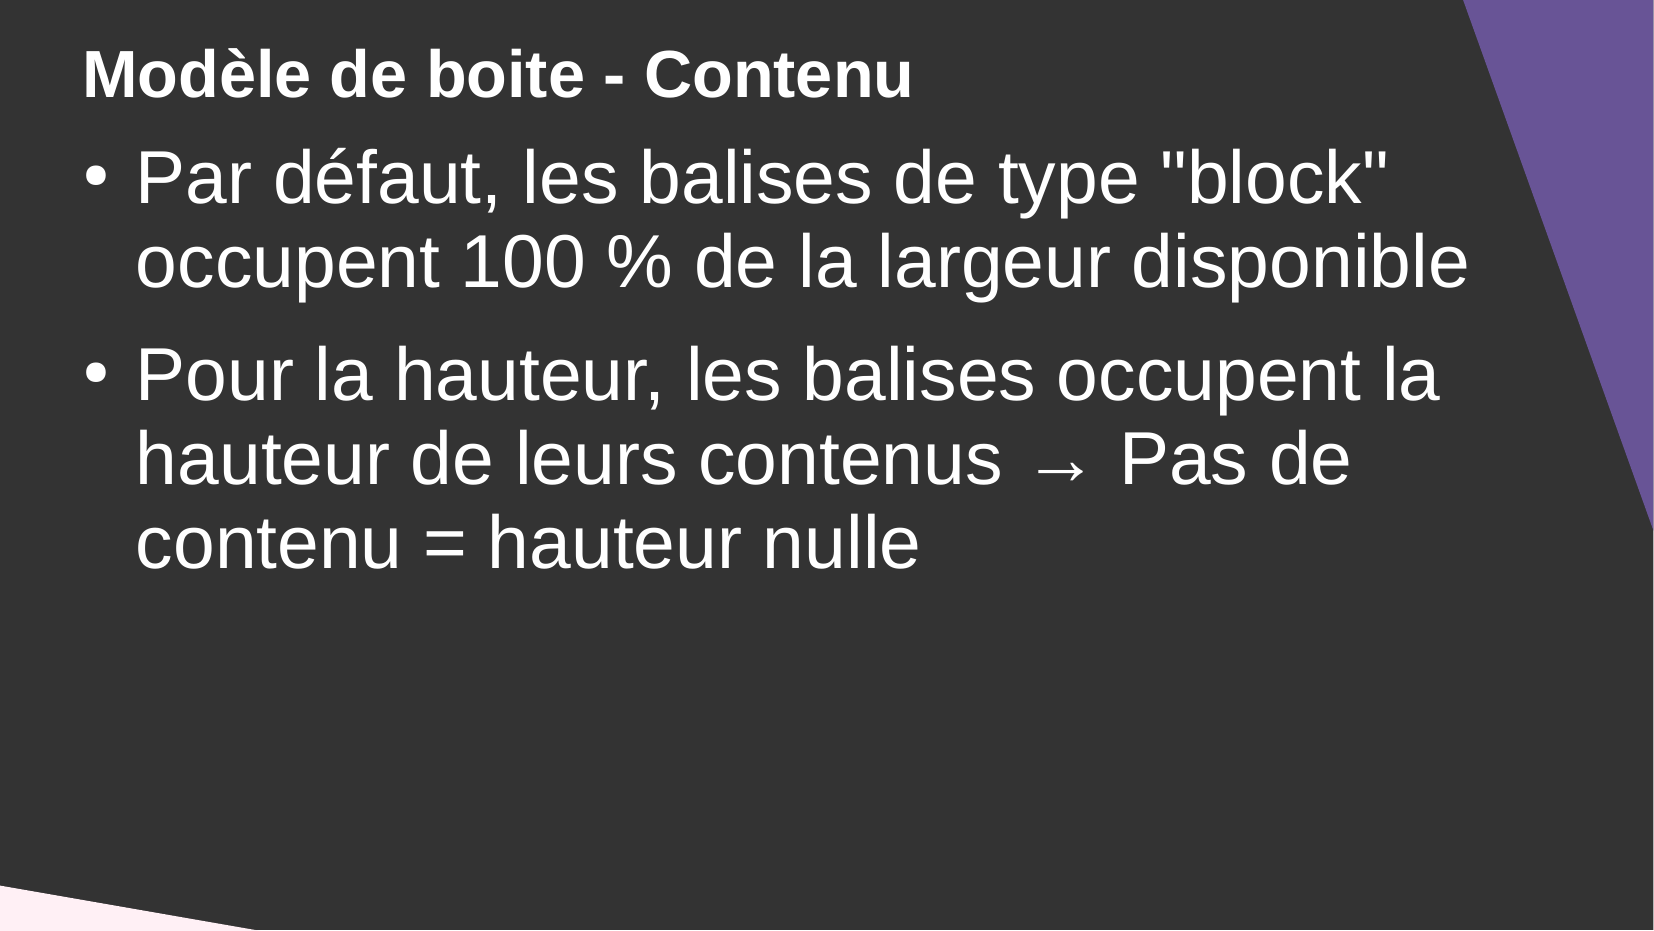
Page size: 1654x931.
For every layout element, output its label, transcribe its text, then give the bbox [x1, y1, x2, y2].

text_box [0, 885, 262, 931]
list Par défaut, les balises de type "block" occupent 100 % de la largeur disponible Pour la hauteur, les balises occupent la hauteur de leurs contenus → Pas de contenu = hauteur nulle [64, 135, 1604, 798]
text_box [1463, 0, 1654, 533]
title Modèle de boite - Contenu [82, 37, 1394, 112]
